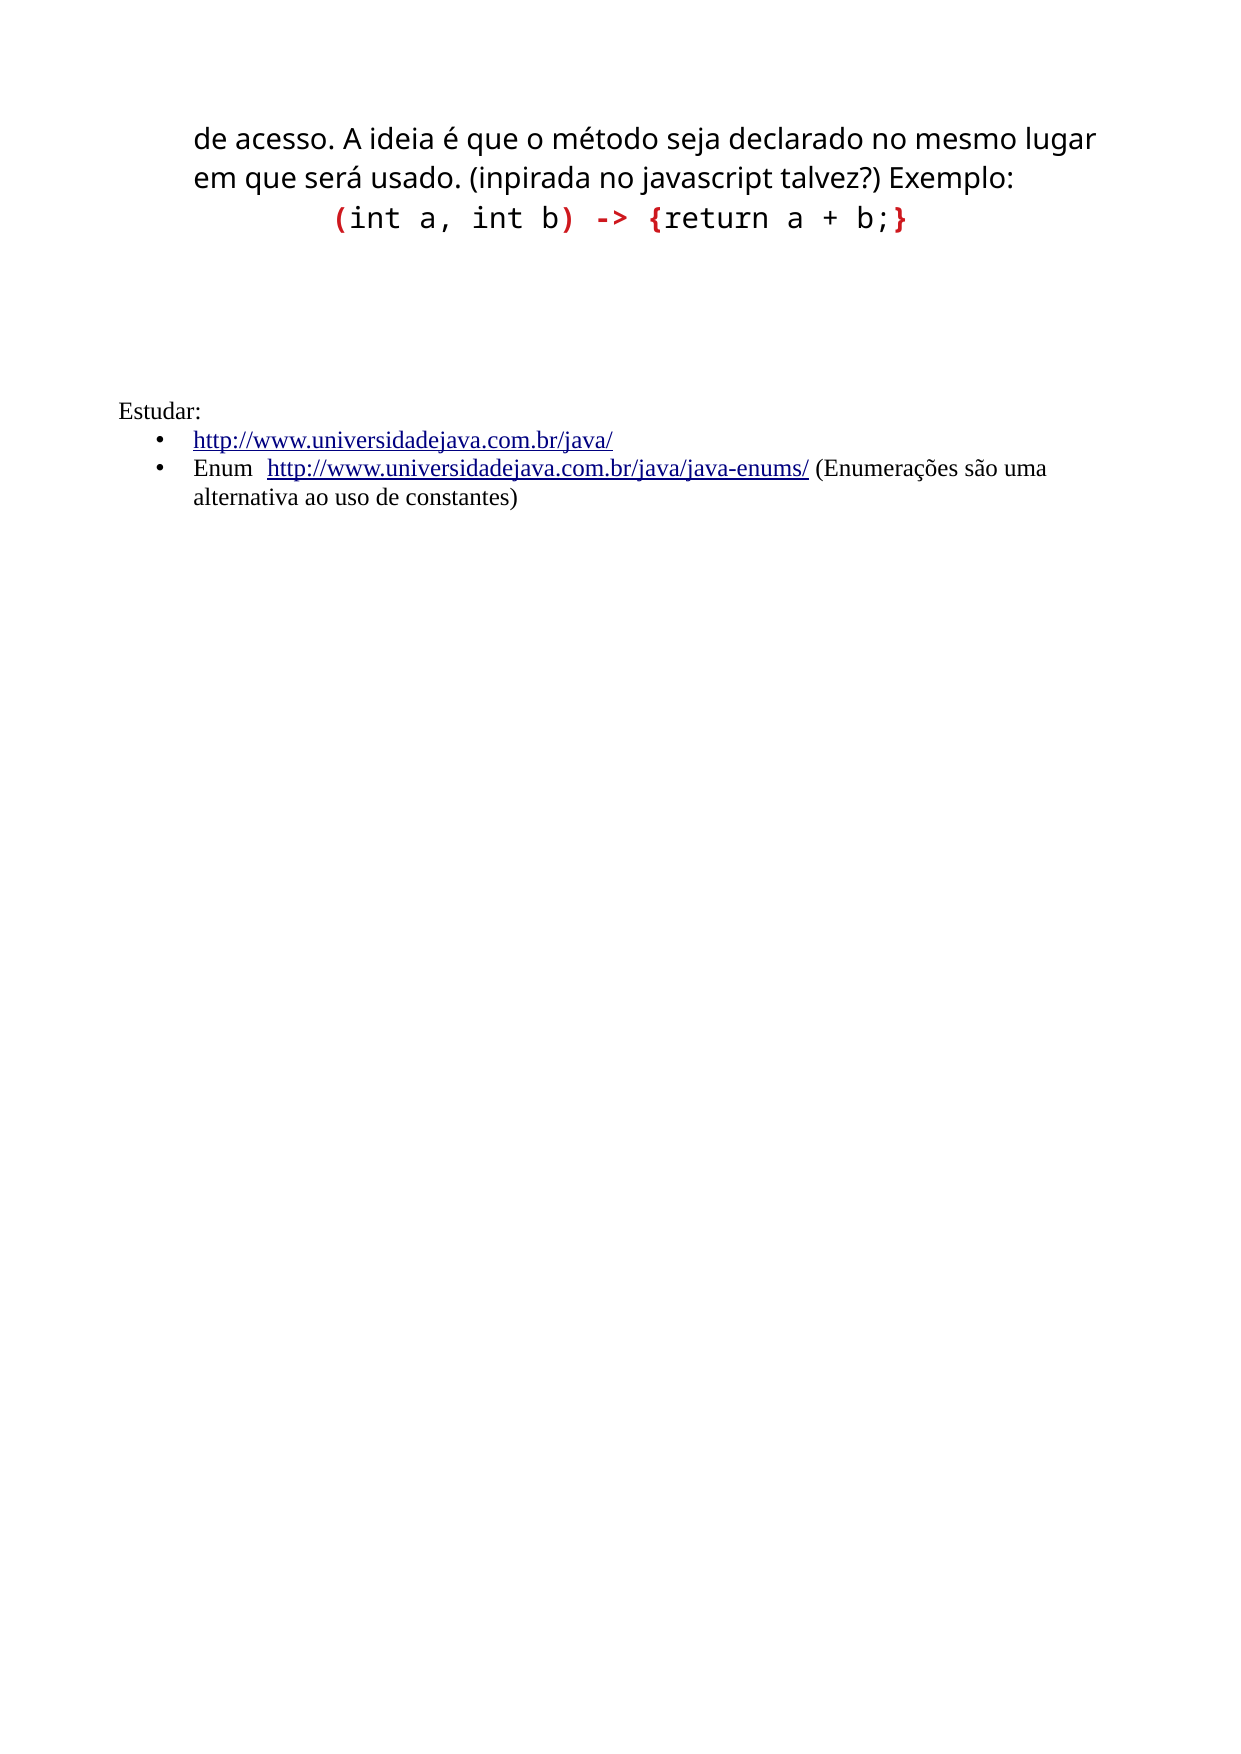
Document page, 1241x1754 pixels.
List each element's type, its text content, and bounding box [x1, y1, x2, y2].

text Estudar: [118, 396, 1122, 425]
list de acesso. A ideia é que o método seja declarado no mesmo lugar em que será usado. (inpirada no javascript talvez?) Exemplo: [156, 118, 1122, 197]
text (int a, int b) -> {return a + b;} [118, 197, 1122, 237]
list Enum http://www.universidadejava.com.br/java/java-enums/ (Enumerações são uma alternativa ao uso de constantes) [156, 453, 1122, 511]
list http://www.universidadejava.com.br/java/ [156, 425, 1122, 453]
